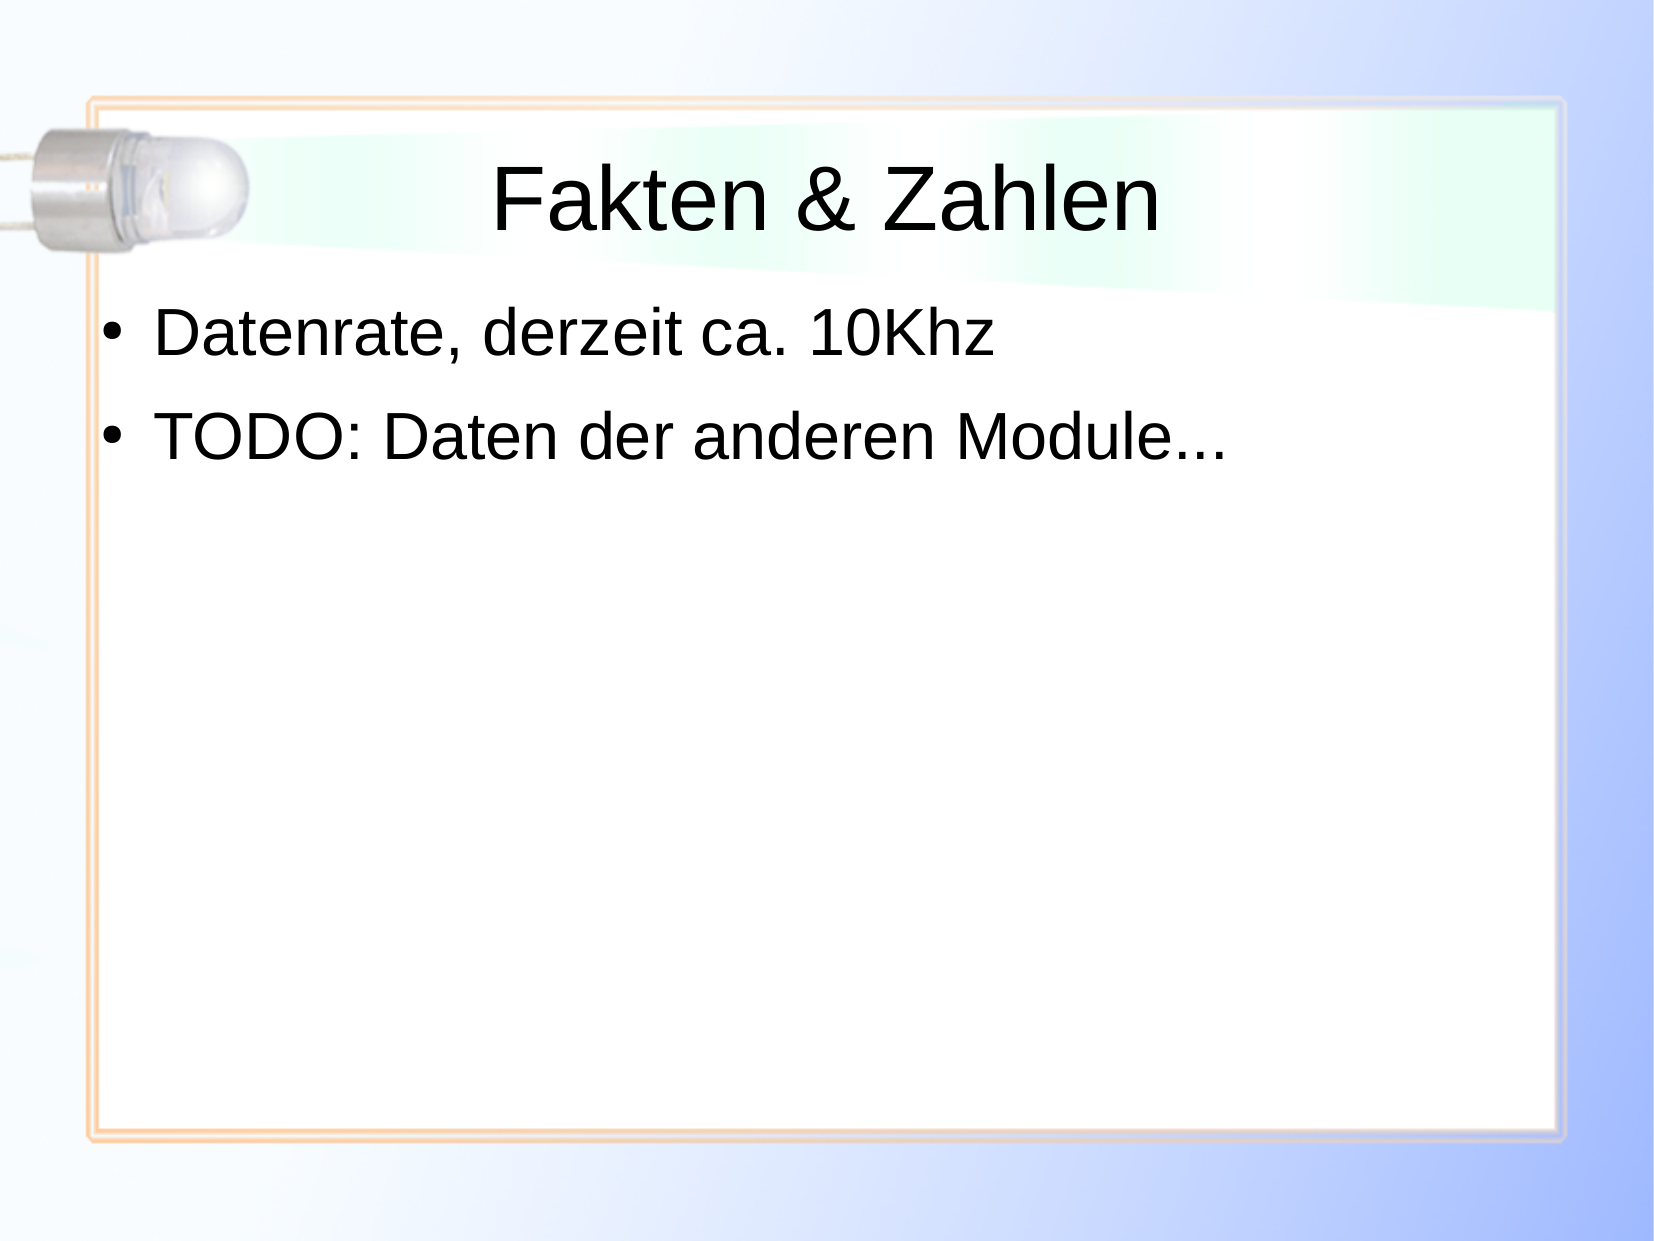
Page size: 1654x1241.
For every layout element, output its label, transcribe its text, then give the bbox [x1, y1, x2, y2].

picture [0, 0, 1654, 1241]
list Datenrate, derzeit ca. 10Khz TODO: Daten der anderen Module... [82, 295, 1571, 1142]
title Fakten & Zahlen [82, 102, 1571, 295]
